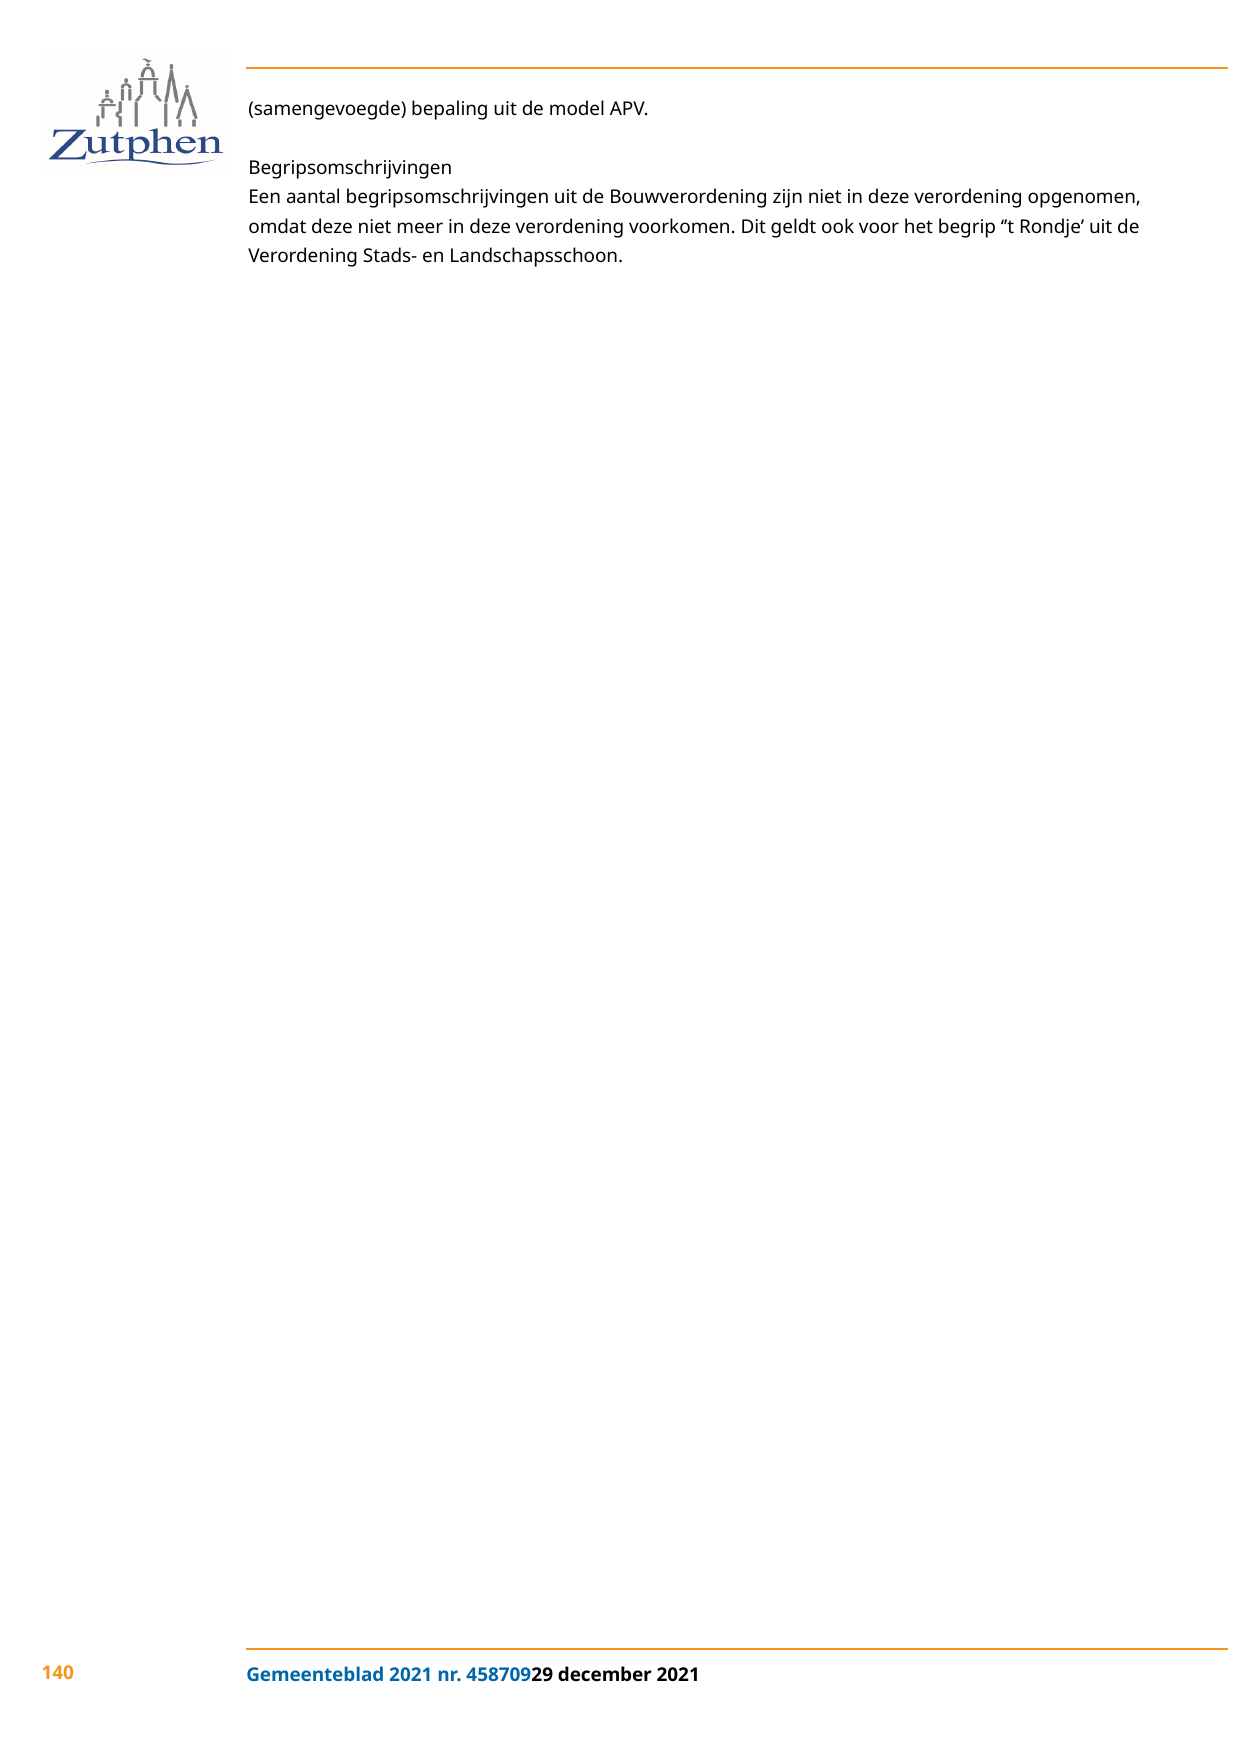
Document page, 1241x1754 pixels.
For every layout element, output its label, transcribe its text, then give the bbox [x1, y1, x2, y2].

text Begripsomschrijvingen [248, 154, 1152, 180]
text (samengevoegde) bepaling uit de model APV. [248, 95, 1152, 121]
text Een aantal begripsomschrijvingen uit de Bouwverordening zijn niet in deze verordening opgenomen, omdat deze niet meer in deze verordening voorkomen. Dit geldt ook voor het begrip ‘’t Rondje’ uit de Verordening Stads- en Landschapsschoon. [248, 183, 1152, 268]
picture [41, 47, 231, 172]
